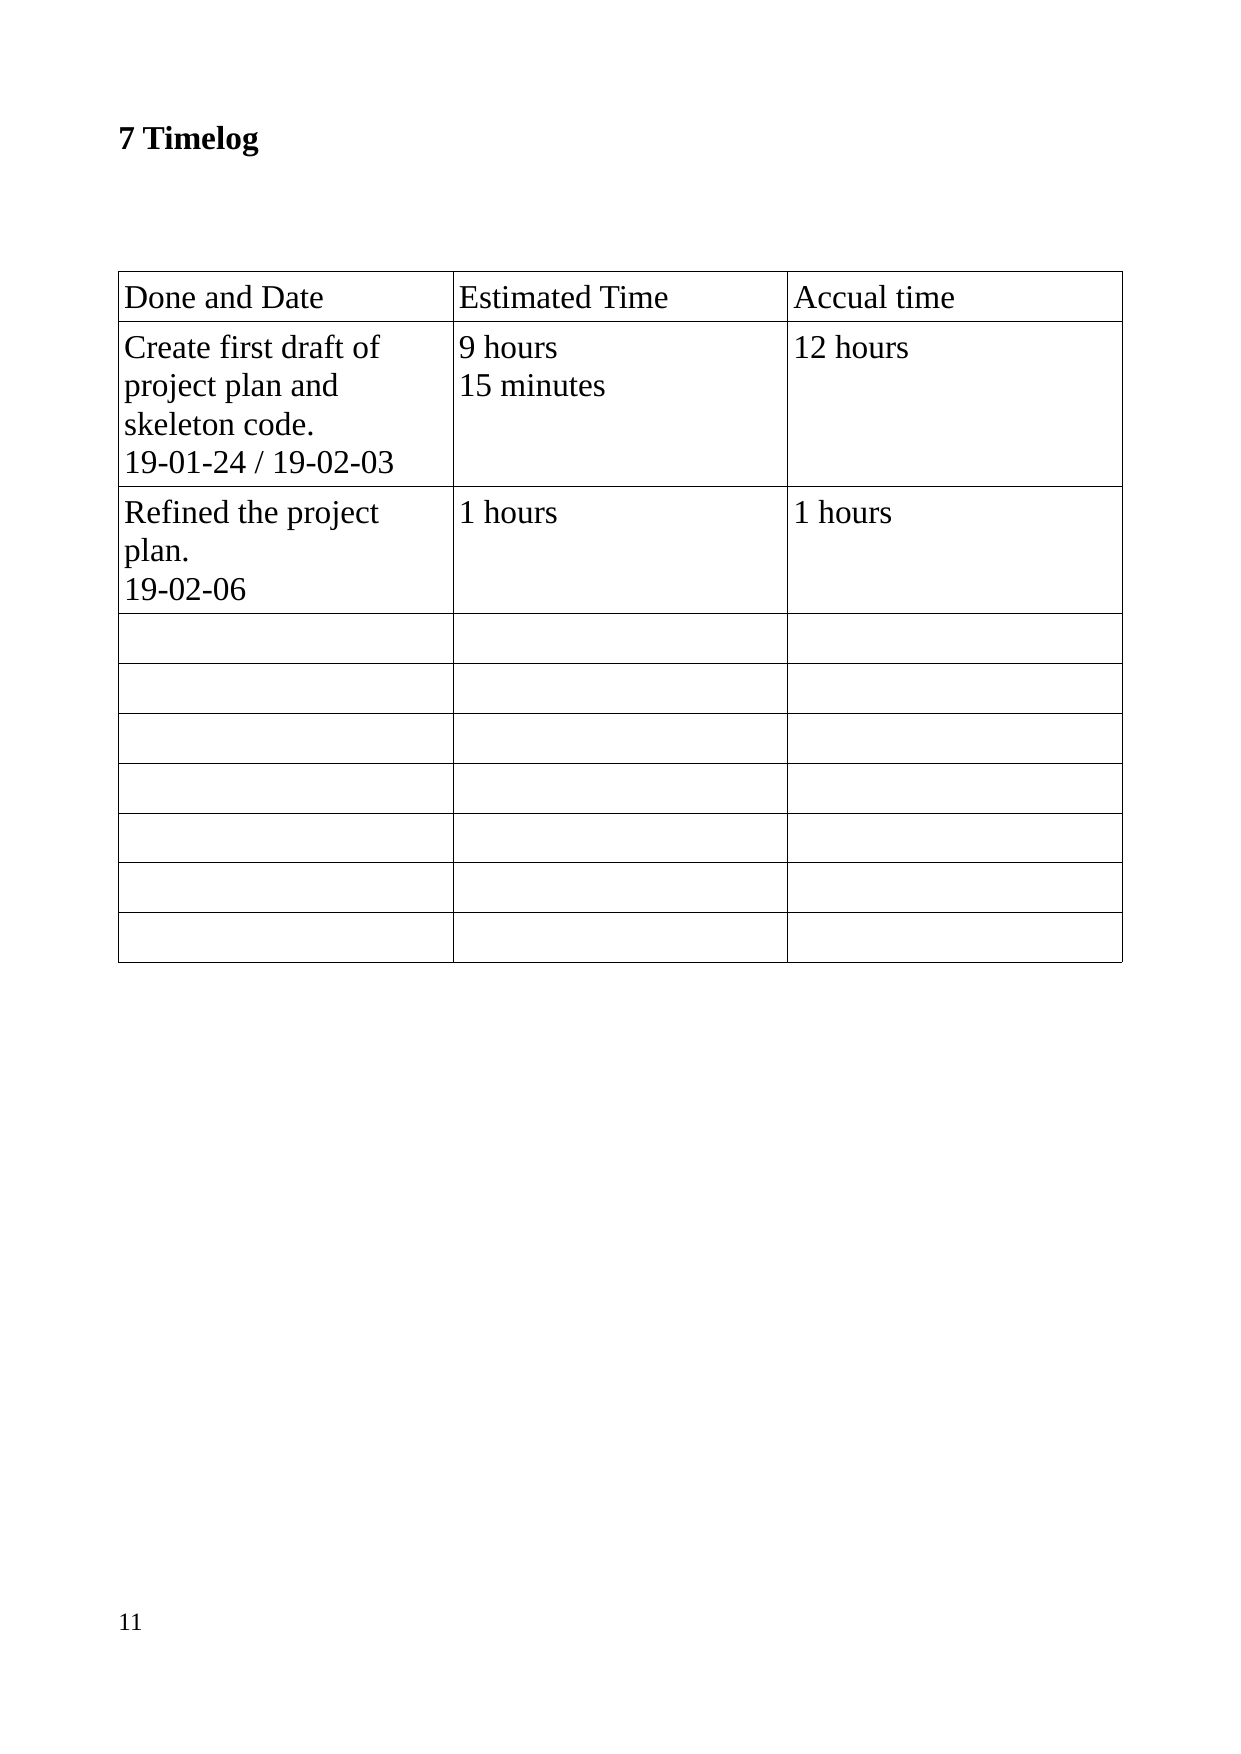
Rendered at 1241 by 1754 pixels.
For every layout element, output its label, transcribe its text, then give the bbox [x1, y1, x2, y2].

table_cell [119, 863, 453, 912]
table_cell [454, 664, 787, 713]
table_cell [119, 814, 453, 862]
table_cell [119, 913, 453, 962]
table_cell [454, 614, 787, 663]
table_cell Refined the project plan. 19-02-06 [119, 487, 453, 613]
table_cell [454, 764, 787, 812]
text 7 Timelog [118, 118, 1122, 156]
table_cell [788, 714, 1122, 762]
table_cell [119, 664, 453, 713]
table_header Accual time [788, 272, 1122, 321]
table_cell [119, 714, 453, 762]
table_cell [788, 664, 1122, 713]
table_cell [454, 863, 787, 912]
table_cell [119, 764, 453, 812]
table_cell Create first draft of project plan and skeleton code. 19-01-24 / 19-02-03 [119, 322, 453, 486]
table_cell [119, 614, 453, 663]
table_cell [788, 913, 1122, 962]
table_cell [788, 764, 1122, 812]
table_cell [454, 714, 787, 762]
table_cell [454, 913, 787, 962]
table_cell 12 hours [788, 322, 1122, 486]
table_cell [788, 863, 1122, 912]
table_cell 1 hours [788, 487, 1122, 613]
table_cell 9 hours 15 minutes [454, 322, 787, 486]
table_cell [788, 614, 1122, 663]
table_header Done and Date [119, 272, 453, 321]
table_header Estimated Time [454, 272, 787, 321]
table_cell 1 hours [454, 487, 787, 613]
table_cell [788, 814, 1122, 862]
table_cell [454, 814, 787, 862]
